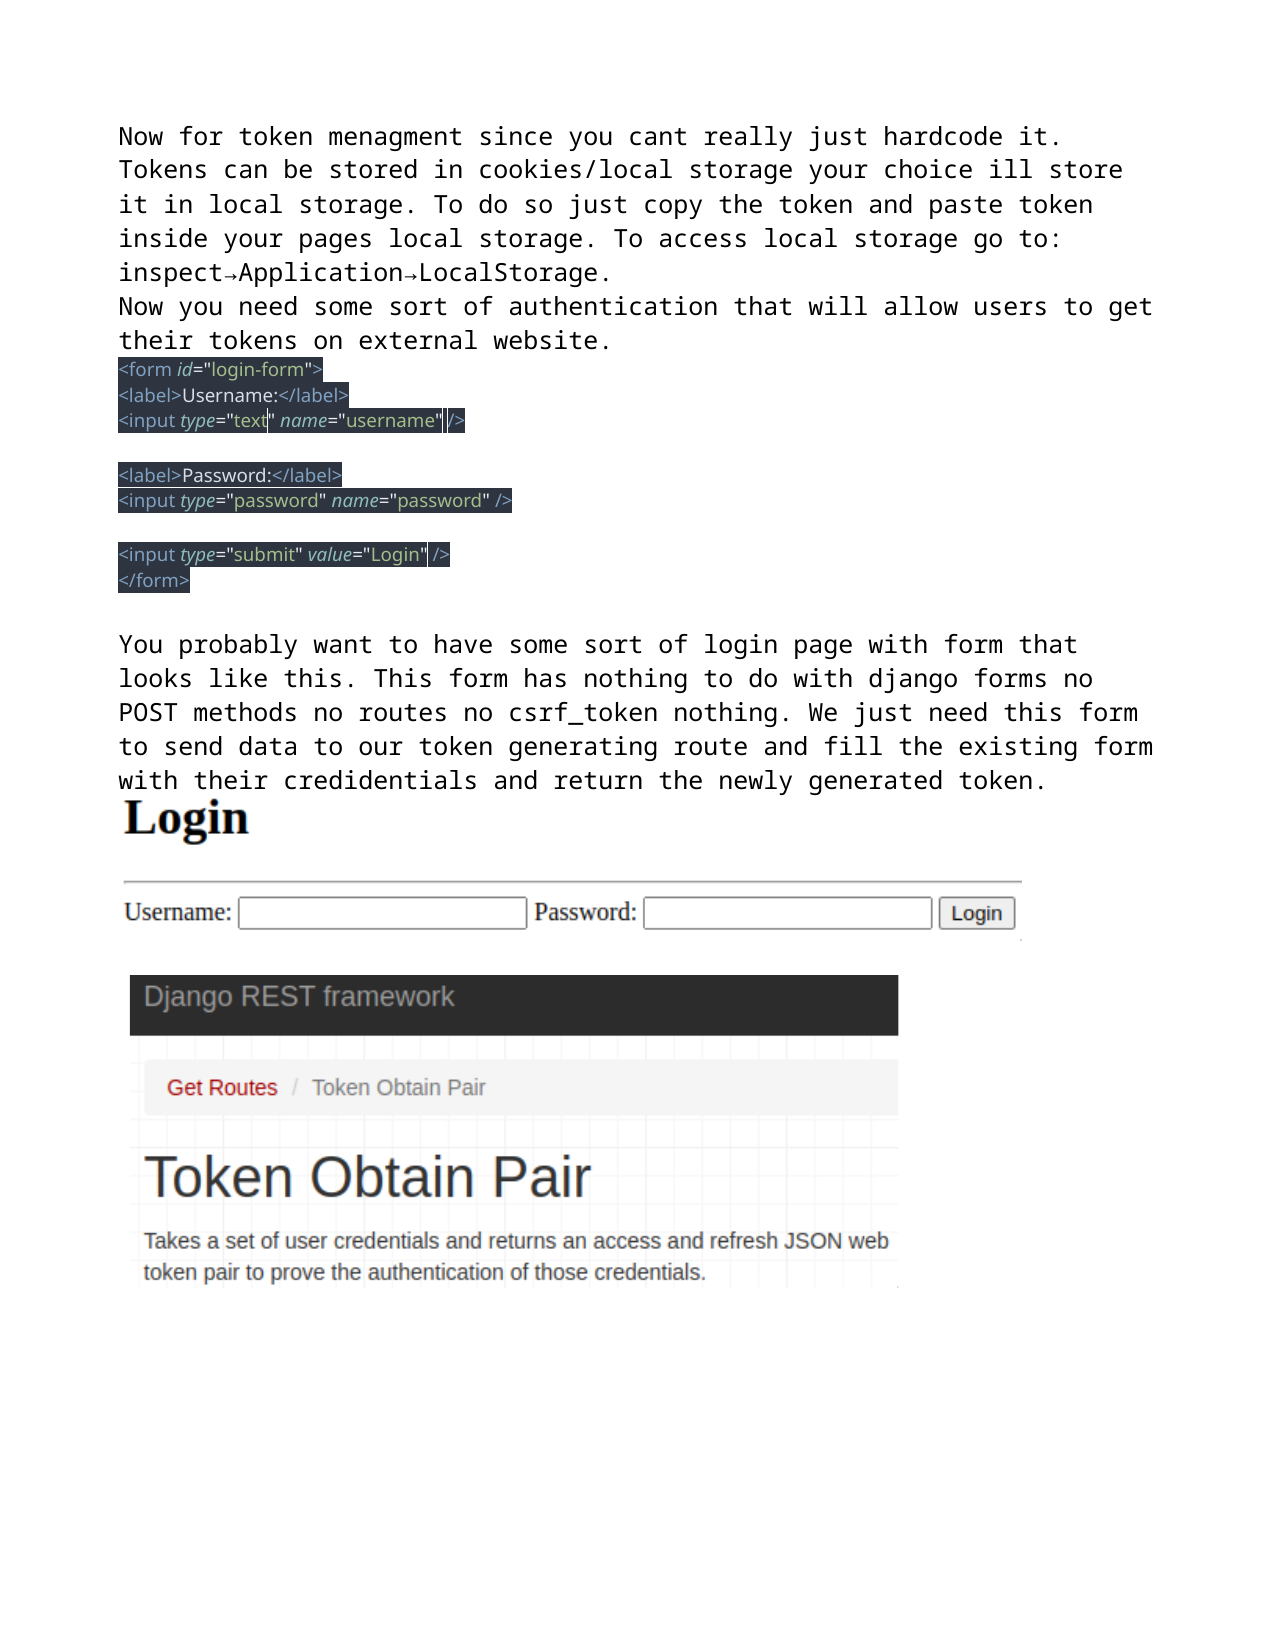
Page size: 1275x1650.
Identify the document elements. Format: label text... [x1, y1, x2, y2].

picture [129, 975, 899, 1288]
text </form> [118, 567, 1157, 593]
text <label>Username:</label> [118, 382, 1157, 408]
text inspect→Application→LocalStorage. [118, 254, 1157, 288]
text Now you need some sort of authentication that will allow users to get their tokens on external website. [118, 288, 1157, 357]
text <label>Password:</label> [118, 462, 1157, 487]
text Now for token menagment since you cant really just hardcode it. Tokens can be stored in cookies/local storage your choice ill store it in local storage. To do so just copy the token and paste token inside your pages local storage. To access local storage go to: [118, 118, 1157, 254]
text You probably want to have some sort of login page with form that looks like this. This form has nothing to do with django forms no POST methods no routes no csrf_token nothing. We just need this form to send data to our token generating route and fill the existing form with their credidentials and return the newly generated token. [118, 627, 1157, 797]
text <input type="password" name="password" /> [118, 487, 1157, 513]
text <input type="text" name="username" /> [118, 408, 1157, 433]
text <input type="submit" value="Login" /> [118, 542, 1157, 567]
picture [121, 797, 1022, 941]
text <form id="login-form"> [118, 357, 1157, 382]
